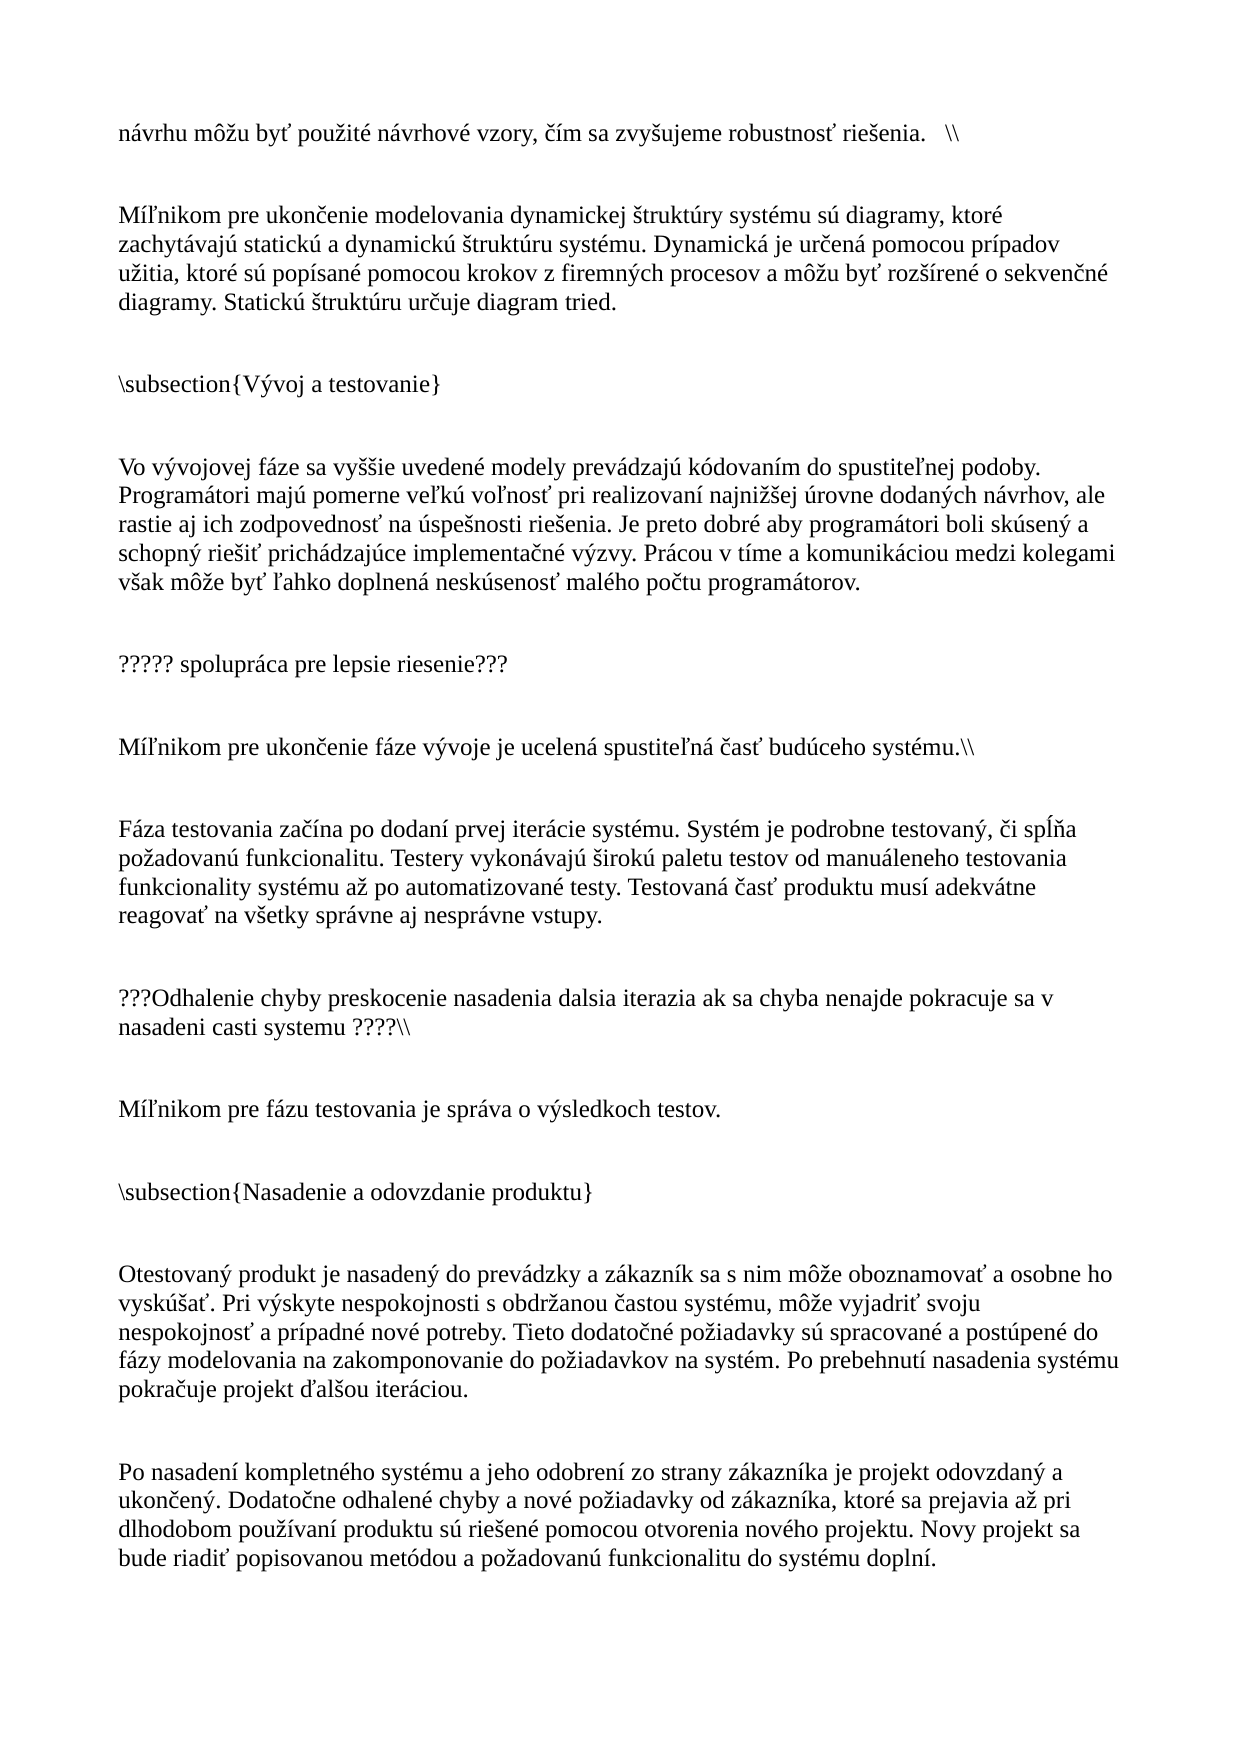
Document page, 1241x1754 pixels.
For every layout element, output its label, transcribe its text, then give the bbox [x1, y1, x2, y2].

text ???Odhalenie chyby preskocenie nasadenia dalsia iterazia ak sa chyba nenajde pokracuje sa v nasadeni casti systemu ????\\ [118, 983, 1122, 1041]
text Míľnikom pre ukončenie fáze vývoje je ucelená spustiteľná časť budúceho systému.\\ [118, 732, 1122, 761]
text Po nasadení kompletného systému a jeho odobrení zo strany zákazníka je projekt odovzdaný a ukončený. Dodatočne odhalené chyby a nové požiadavky od zákazníka, ktoré sa prejavia až pri dlhodobom používaní produktu sú riešené pomocou otvorenia nového projektu. Novy projekt sa bude riadiť popisovanou metódou a požadovanú funkcionalitu do systému doplní. [118, 1457, 1122, 1572]
text Vo vývojovej fáze sa vyššie uvedené modely prevádzajú kódovaním do spustiteľnej podoby. Programátori majú pomerne veľkú voľnosť pri realizovaní najnižšej úrovne dodaných návrhov, ale rastie aj ich zodpovednosť na úspešnosti riešenia. Je preto dobré aby programátori boli skúsený a schopný riešiť prichádzajúce implementačné výzvy. Prácou v tíme a komunikáciou medzi kolegami však môže byť ľahko doplnená neskúsenosť malého počtu programátorov. [118, 452, 1122, 596]
text Míľnikom pre fázu testovania je správa o výsledkoch testov. [118, 1094, 1122, 1123]
text Fáza testovania začína po dodaní prvej iterácie systému. Systém je podrobne testovaný, či spĺňa požadovanú funkcionalitu. Testery vykonávajú širokú paletu testov od manuáleneho testovania funkcionality systému až po automatizované testy. Testovaná časť produktu musí adekvátne reagovať na všetky správne aj nesprávne vstupy. [118, 814, 1122, 929]
text Otestovaný produkt je nasadený do prevádzky a zákazník sa s nim môže oboznamovať a osobne ho vyskúšať. Pri výskyte nespokojnosti s obdržanou častou systému, môže vyjadriť svoju nespokojnosť a prípadné nové potreby. Tieto dodatočné požiadavky sú spracované a postúpené do fázy modelovania na zakomponovanie do požiadavkov na systém. Po prebehnutí nasadenia systému pokračuje projekt ďalšou iteráciou. [118, 1259, 1122, 1403]
text ????? spolupráca pre lepsie riesenie??? [118, 649, 1122, 678]
text \subsection{Nasadenie a odovzdanie produktu} [118, 1177, 1122, 1206]
text Míľnikom pre ukončenie modelovania dynamickej štruktúry systému sú diagramy, ktoré zachytávajú statickú a dynamickú štruktúru systému. Dynamická je určená pomocou prípadov užitia, ktoré sú popísané pomocou krokov z firemných procesov a môžu byť rozšírené o sekvenčné diagramy. Statickú štruktúru určuje diagram tried. [118, 201, 1122, 316]
text návrhu môžu byť použité návrhové vzory, čím sa zvyšujeme robustnosť riešenia. \\ [118, 118, 1122, 147]
text \subsection{Vývoj a testovanie} [118, 369, 1122, 398]
